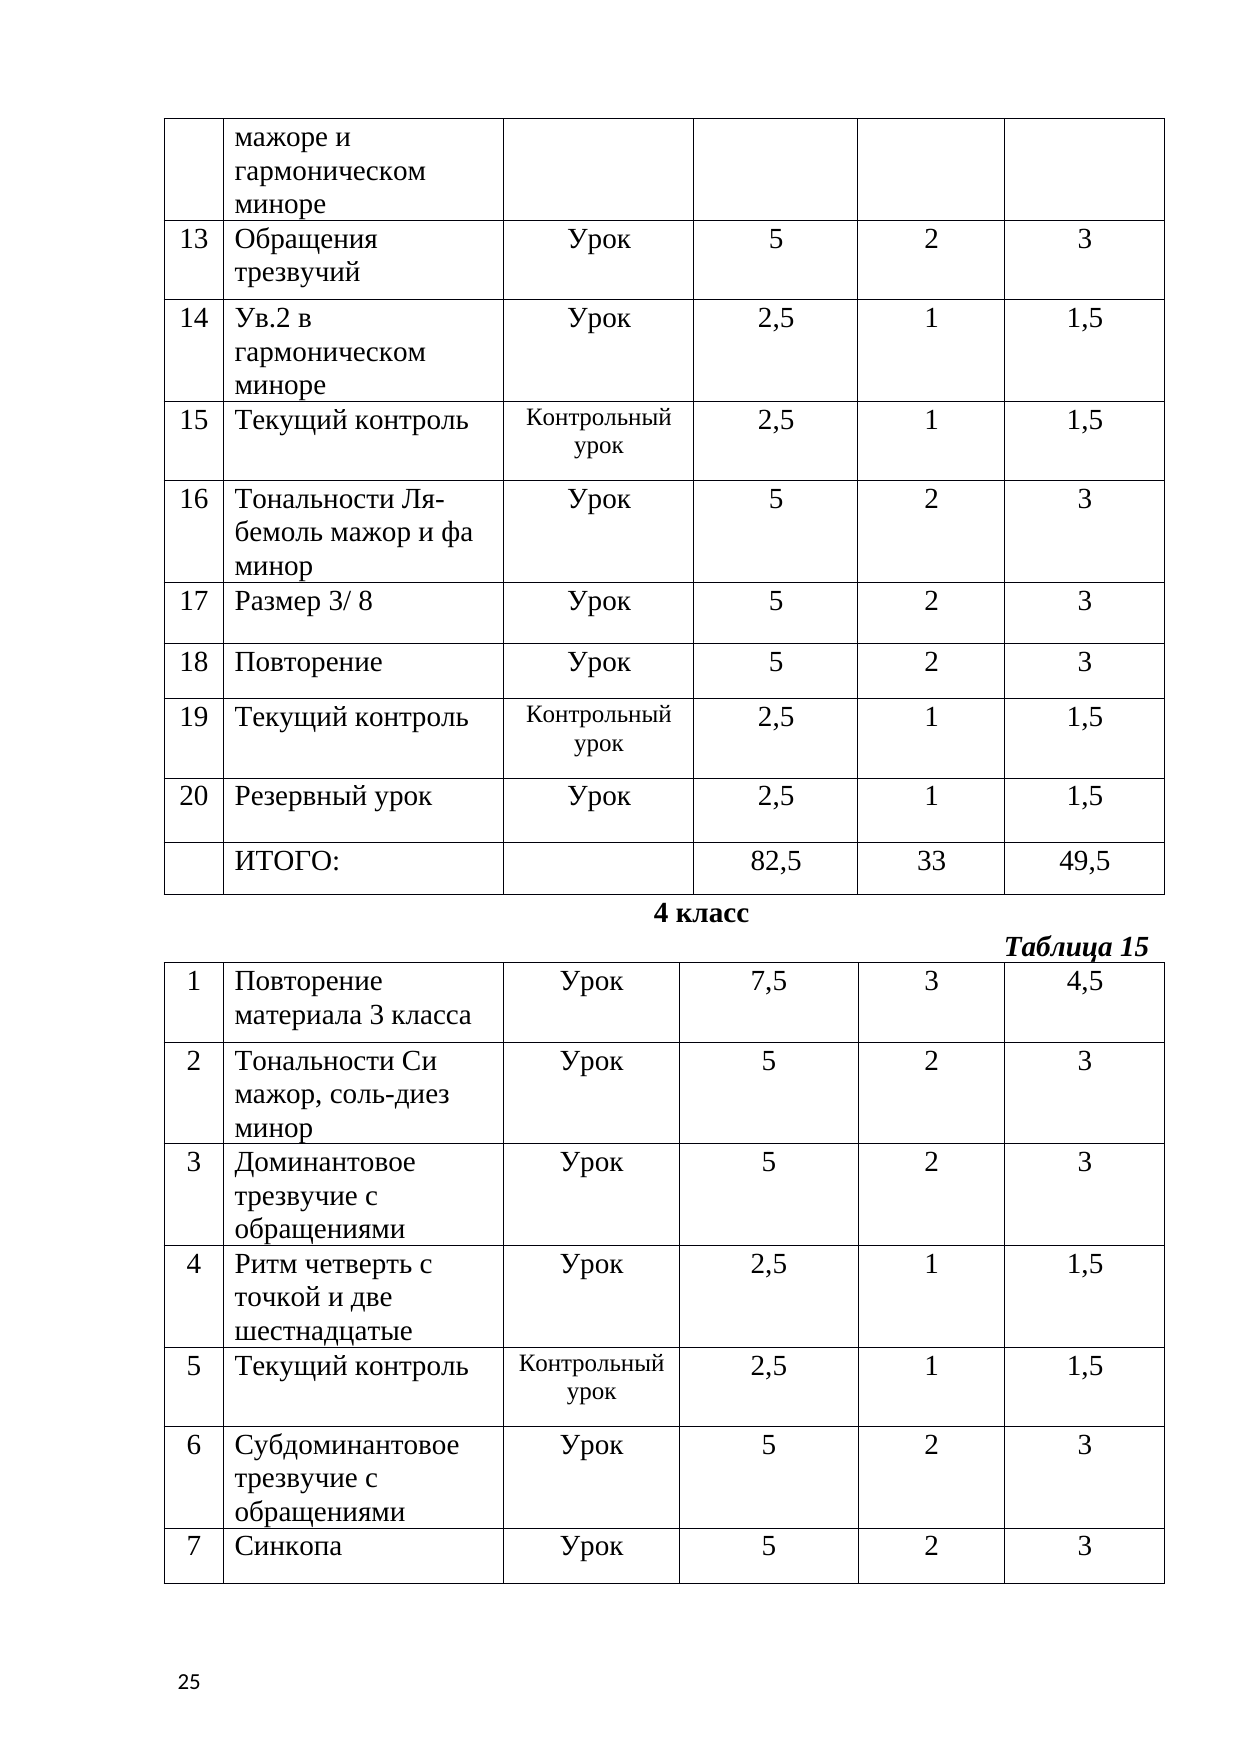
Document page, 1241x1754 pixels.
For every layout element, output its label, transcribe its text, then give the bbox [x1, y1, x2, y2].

table_cell 1 [858, 300, 1004, 401]
table_cell Урок [504, 300, 693, 401]
table_cell Ув.2 в гармоническом миноре [224, 300, 503, 401]
table_header Повторение материала 3 класса [224, 963, 503, 1042]
table_cell 1,5 [1005, 1348, 1164, 1426]
table_cell 1,5 [1005, 779, 1164, 842]
table_cell [504, 843, 693, 894]
table_cell 3 [1005, 481, 1164, 582]
table_cell Текущий контроль [224, 402, 503, 480]
table_cell 33 [858, 843, 1004, 894]
table_cell 1,5 [1005, 699, 1164, 777]
table_cell 2,5 [694, 402, 857, 480]
table_cell 3 [1005, 221, 1164, 299]
table_cell 1,5 [1005, 402, 1164, 480]
table_cell Контрольный урок [504, 699, 693, 777]
table_cell 17 [165, 583, 223, 643]
table_cell 3 [165, 1144, 223, 1245]
table_cell [504, 119, 693, 220]
table_cell 5 [694, 481, 857, 582]
table_cell 5 [680, 1144, 858, 1245]
table_cell 19 [165, 699, 223, 777]
table_cell [1005, 119, 1164, 220]
table_cell 49,5 [1005, 843, 1164, 894]
table_cell 5 [680, 1043, 858, 1143]
table_cell Урок [504, 1144, 679, 1245]
table_cell 2 [858, 644, 1004, 698]
table_cell 1 [859, 1246, 1004, 1347]
table_cell [858, 119, 1004, 220]
table_header 3 [859, 963, 1004, 1042]
table_cell 82,5 [694, 843, 857, 894]
table_cell 2,5 [694, 300, 857, 401]
table_cell Урок [504, 1529, 679, 1583]
table_cell Тональности Ля-бемоль мажор и фа минор [224, 481, 503, 582]
table_cell 3 [1005, 1043, 1164, 1143]
table_cell Доминантовое трезвучие с обращениями [224, 1144, 503, 1245]
table_cell 15 [165, 402, 223, 480]
table_header 4,5 [1005, 963, 1164, 1042]
table_cell 2 [859, 1043, 1004, 1143]
table_cell 4 [165, 1246, 223, 1347]
table_cell 3 [1005, 1529, 1164, 1583]
table_cell 3 [1005, 644, 1164, 698]
table_cell ИТОГО: [224, 843, 503, 894]
table_cell Повторение [224, 644, 503, 698]
table_cell 2 [859, 1427, 1004, 1527]
table_cell Размер 3/ 8 [224, 583, 503, 643]
table_cell 2 [165, 1043, 223, 1143]
table_cell 5 [165, 1348, 223, 1426]
table_cell [165, 119, 223, 220]
table_cell 16 [165, 481, 223, 582]
table_cell мажоре и гармоническом миноре [224, 119, 503, 220]
table_cell 1,5 [1005, 300, 1164, 401]
table_cell 6 [165, 1427, 223, 1527]
table_cell 5 [694, 583, 857, 643]
table_cell Урок [504, 1043, 679, 1143]
table_cell 2,5 [680, 1348, 858, 1426]
table_cell 5 [694, 221, 857, 299]
table_cell 1 [859, 1348, 1004, 1426]
table_cell 3 [1005, 1427, 1164, 1527]
table_cell 1 [858, 402, 1004, 480]
table_cell Контрольный урок [504, 1348, 679, 1426]
table_cell 2 [859, 1144, 1004, 1245]
text 4 класс [177, 895, 1152, 929]
table_cell 1 [858, 779, 1004, 842]
table_cell Урок [504, 481, 693, 582]
table_cell Тональности Си мажор, соль-диез минор [224, 1043, 503, 1143]
table_cell Урок [504, 1246, 679, 1347]
table_cell 20 [165, 779, 223, 842]
table_header 1 [165, 963, 223, 1042]
table_cell Синкопа [224, 1529, 503, 1583]
table_cell 18 [165, 644, 223, 698]
table_cell Субдоминантовое трезвучие с обращениями [224, 1427, 503, 1527]
table_cell 7 [165, 1529, 223, 1583]
table_cell 14 [165, 300, 223, 401]
table_cell 13 [165, 221, 223, 299]
table_cell [694, 119, 857, 220]
table_cell 2,5 [694, 779, 857, 842]
list Таблица 15 [177, 929, 1152, 962]
table_header 7,5 [680, 963, 858, 1042]
table_cell Урок [504, 1427, 679, 1527]
table_header Урок [504, 963, 679, 1042]
table_cell 3 [1005, 583, 1164, 643]
table_cell 2 [858, 481, 1004, 582]
table_cell 1 [858, 699, 1004, 777]
table_cell 2 [859, 1529, 1004, 1583]
table_cell 5 [680, 1529, 858, 1583]
table_cell Урок [504, 644, 693, 698]
table_cell 2,5 [694, 699, 857, 777]
table_cell Урок [504, 583, 693, 643]
table_cell Текущий контроль [224, 699, 503, 777]
table_cell Текущий контроль [224, 1348, 503, 1426]
table_cell 2,5 [680, 1246, 858, 1347]
table_cell Урок [504, 779, 693, 842]
table_cell Резервный урок [224, 779, 503, 842]
table_cell 5 [694, 644, 857, 698]
table_cell 2 [858, 221, 1004, 299]
table_cell Контрольный урок [504, 402, 693, 480]
table_cell Урок [504, 221, 693, 299]
table_cell Ритм четверть с точкой и две шестнадцатые [224, 1246, 503, 1347]
table_cell 3 [1005, 1144, 1164, 1245]
table_cell 2 [858, 583, 1004, 643]
table_cell 1,5 [1005, 1246, 1164, 1347]
table_cell [165, 843, 223, 894]
table_cell 5 [680, 1427, 858, 1527]
table_cell Обращения трезвучий [224, 221, 503, 299]
